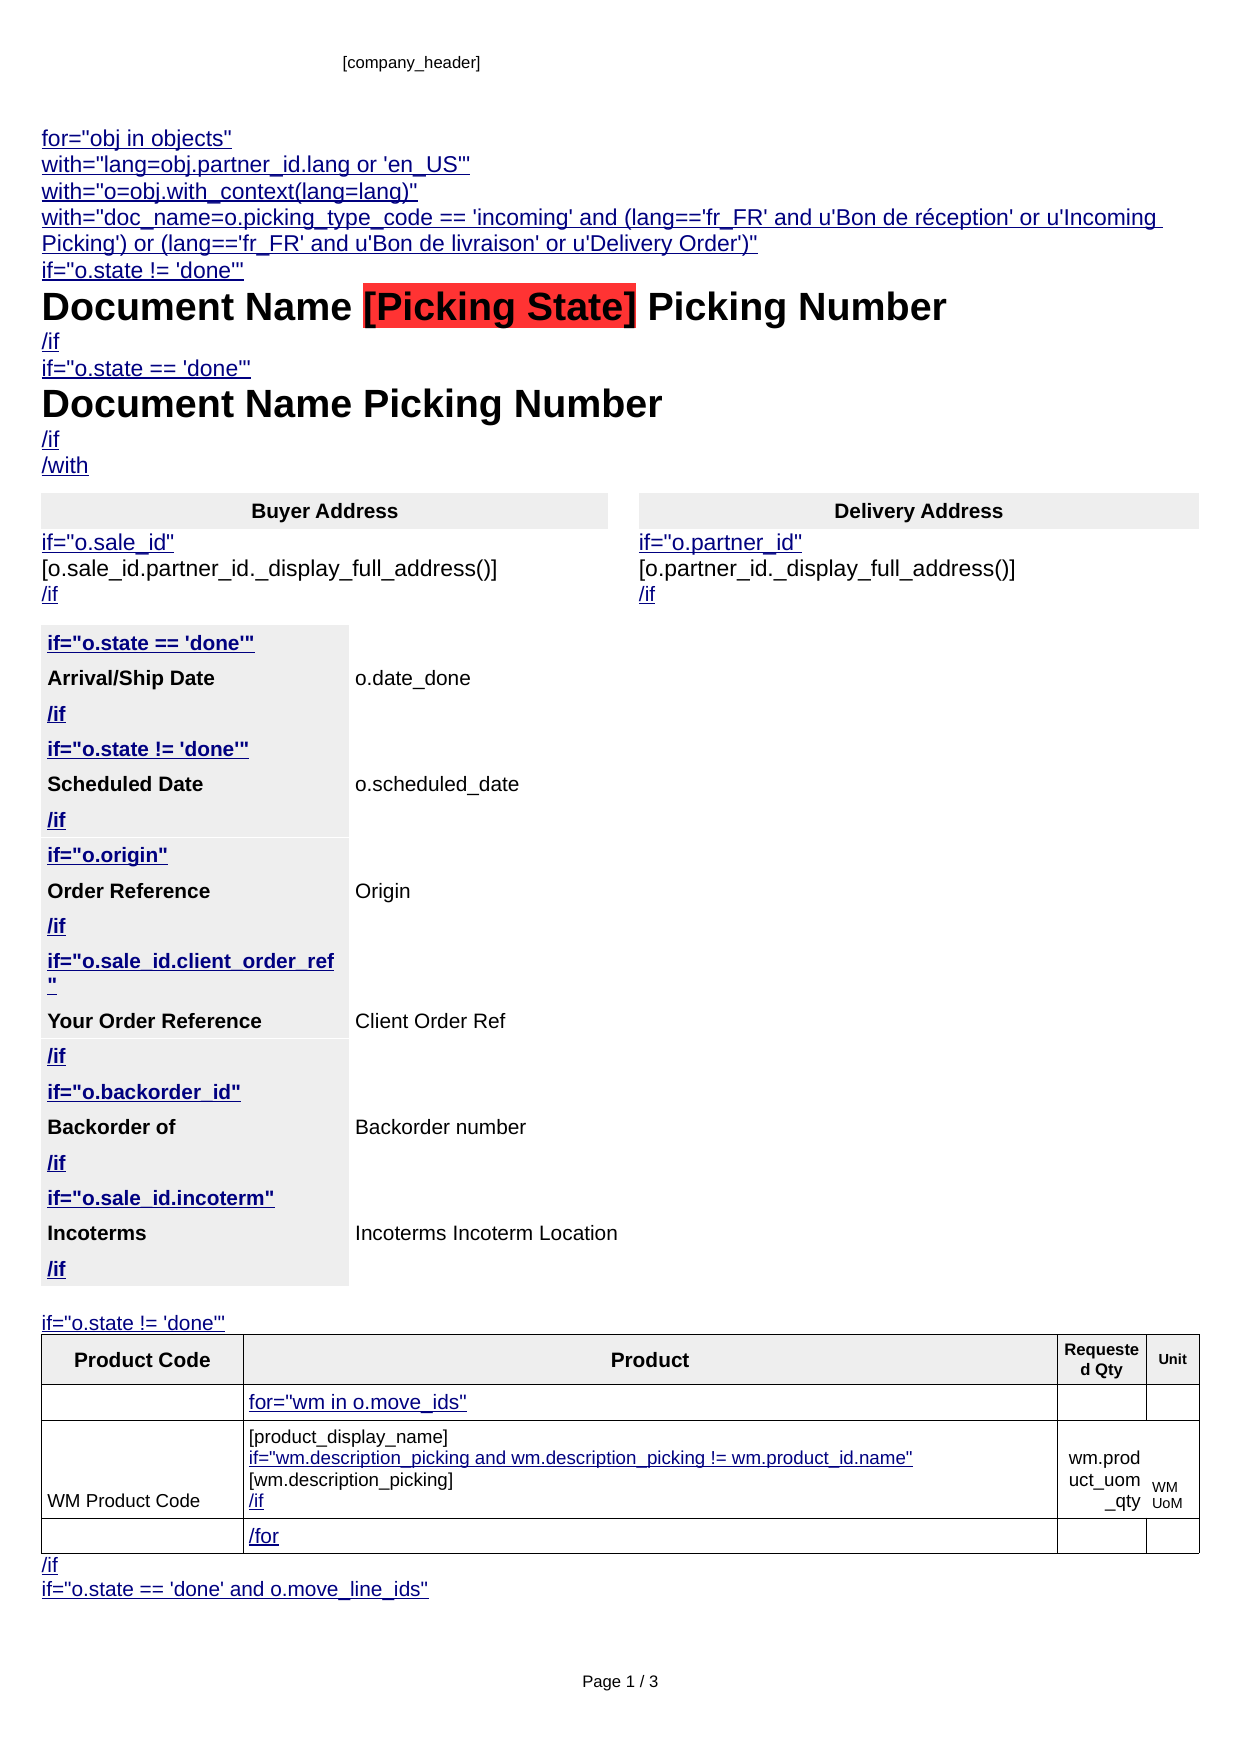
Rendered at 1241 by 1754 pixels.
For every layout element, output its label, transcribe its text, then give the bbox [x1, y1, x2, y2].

table_cell Backorder of [41, 1109, 349, 1145]
text if="o.state == 'done'" [41, 354, 1199, 381]
table_cell if="o.backorder_id" [41, 1074, 349, 1109]
table_cell [349, 838, 688, 873]
table_header [349, 625, 688, 660]
table_cell [product_display_name] if="wm.description_picking and wm.description_picking != wm.product_id.name" [wm.description_picking] /if [244, 1421, 1057, 1518]
table_header [688, 625, 736, 1286]
table_cell [1058, 1519, 1146, 1553]
table_cell Origin [349, 873, 688, 908]
table_header Requested Qty [1058, 1335, 1146, 1384]
table_cell if="o.sale_id.incoterm" [41, 1180, 349, 1216]
table_cell Order Reference [41, 873, 349, 908]
table_cell Incoterms Incoterm Location [349, 1216, 688, 1251]
table_cell Arrival/Ship Date [41, 660, 349, 696]
table_header Buyer Address [41, 493, 608, 529]
table_cell [349, 1039, 688, 1074]
text with="doc_name=o.picking_type_code == 'incoming' and (lang=='fr_FR' and u'Bon de réception' or u'Incoming Picking') or (lang=='fr_FR' and u'Bon de livraison' or u'Delivery Order')" [41, 204, 1199, 257]
table_header Product [244, 1335, 1057, 1384]
table_cell [349, 944, 688, 1003]
table_cell [349, 1145, 688, 1180]
text /if [41, 426, 1199, 452]
table_cell Scheduled Date [41, 767, 349, 802]
table_cell /if [41, 1145, 349, 1180]
table_cell [349, 696, 688, 731]
table_cell /if [41, 802, 349, 837]
table_cell [349, 802, 688, 837]
table_header Delivery Address [639, 493, 1199, 529]
table_cell [42, 1519, 243, 1553]
table_cell for="wm in o.move_ids" [244, 1385, 1057, 1420]
text for="obj in objects" [41, 125, 1199, 151]
text /with [41, 452, 1199, 479]
table_cell if="o.sale_id" [o.sale_id.partner_id._display_full_address()] /if [41, 529, 608, 606]
table_cell if="o.state != 'done'" [41, 731, 349, 767]
table_cell if="o.sale_id.client_order_ref" [41, 944, 349, 1003]
table_header if="o.state == 'done'" [41, 625, 349, 660]
table_cell /if [41, 696, 349, 731]
table_header Product Code [42, 1335, 243, 1384]
subtitle Document Name [Picking State] Picking Number [41, 283, 1199, 328]
table_cell [1147, 1519, 1199, 1553]
table_cell /if [41, 1251, 349, 1286]
table_cell [1147, 1385, 1199, 1420]
table_header [736, 625, 1199, 1286]
table_cell [608, 529, 639, 606]
table_cell WM UoM [1146, 1421, 1199, 1518]
text with="o=obj.with_context(lang=lang)" [41, 178, 1199, 204]
table_cell Backorder number [349, 1109, 688, 1145]
text /if [41, 328, 1199, 354]
table_cell o.scheduled_date [349, 767, 688, 802]
subtitle Document Name Picking Number [41, 381, 1199, 426]
table_header Unit [1147, 1335, 1199, 1384]
table_cell /if [41, 1039, 349, 1074]
table_cell Your Order Reference [41, 1003, 349, 1038]
table_cell [1058, 1385, 1146, 1420]
table_cell o.date_done [349, 660, 688, 696]
table_cell [349, 908, 688, 944]
table_cell [349, 1180, 688, 1216]
table_header [608, 493, 639, 529]
text if="o.state == 'done' and o.move_line_ids" [41, 1577, 1199, 1601]
table_cell [349, 1074, 688, 1109]
table_cell /if [41, 908, 349, 944]
text /if [41, 1554, 1199, 1577]
table_cell [42, 1385, 243, 1420]
table_cell [349, 1251, 688, 1286]
table_cell Incoterms [41, 1216, 349, 1251]
table_cell if="o.origin" [41, 838, 349, 873]
text with="lang=obj.partner_id.lang or 'en_US'" [41, 151, 1199, 178]
text if="o.state != 'done'" [41, 257, 1199, 283]
table_cell wm.product_uom_qty [1058, 1421, 1146, 1518]
table_cell Client Order Ref [349, 1003, 688, 1038]
table_cell [349, 731, 688, 767]
table_cell WM Product Code [42, 1421, 243, 1518]
text if="o.state != 'done'" [41, 1310, 1199, 1334]
table_cell if="o.partner_id" [o.partner_id._display_full_address()] /if [639, 529, 1199, 606]
table_cell /for [244, 1519, 1057, 1553]
